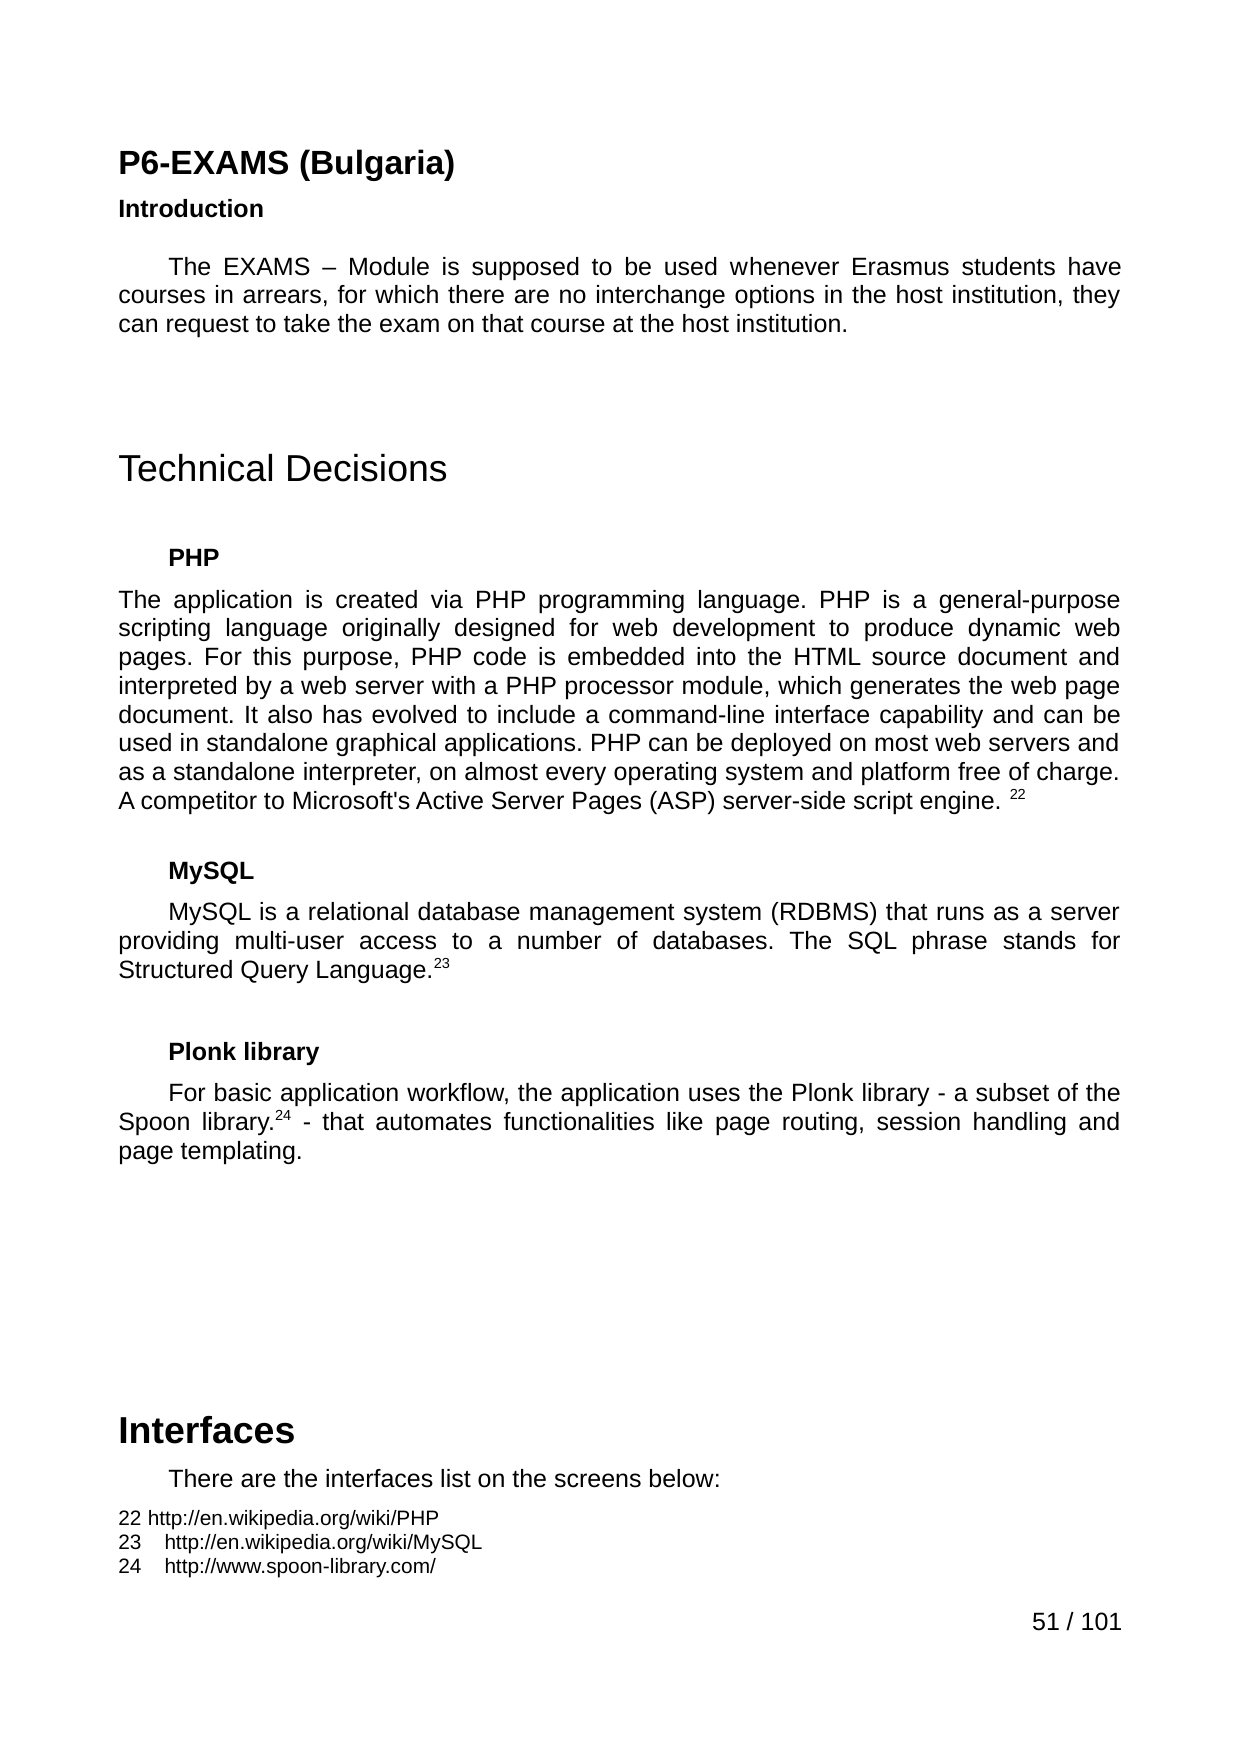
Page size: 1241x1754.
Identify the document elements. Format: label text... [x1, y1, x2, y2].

subtitle Interfaces [118, 1408, 1122, 1452]
text The application is created via PHP programming language. PHP is a general-purpose scripting language originally designed for web development to produce dynamic web pages. For this purpose, PHP code is embedded into the HTML source document and interpreted by a web server with a PHP processor module, which generates the web page document. It also has evolved to include a command-line interface capability and can be used in standalone graphical applications. PHP can be deployed on most web servers and as a standalone interpreter, on almost every operating system and platform free of charge. A competitor to Microsoft's Active Server Pages (ASP) server-side script engine. [118, 585, 1122, 815]
subtitle P6-EXAMS (Bulgaria) [118, 143, 1122, 182]
text MySQL [118, 856, 1122, 885]
text The EXAMS – Module is supposed to be used whenever Erasmus students have courses in arrears, for which there are no interchange options in the host institution, they can request to take the exam on that course at the host institution. [118, 252, 1122, 338]
subtitle Technical Decisions [118, 447, 1122, 490]
text For basic application workflow, the application uses the Plonk library - a subset of the Spoon library. - that automates functionalities like page routing, session handling and page templating. [118, 1078, 1122, 1165]
text http://en.wikipedia.org/wiki/MySQL [118, 1530, 1122, 1554]
text MySQL is a relational database management system (RDBMS) that runs as a server providing multi-user access to a number of databases. The SQL phrase stands for Structured Query Language. [118, 897, 1122, 983]
text Introduction [118, 194, 1122, 223]
text Plonk library [118, 1037, 1122, 1066]
text There are the interfaces list on the screens below: [118, 1464, 1122, 1493]
text PHP [118, 543, 1122, 572]
text http://www.spoon-library.com/ [118, 1554, 1122, 1578]
text http://en.wikipedia.org/wiki/PHP [118, 1506, 1122, 1530]
